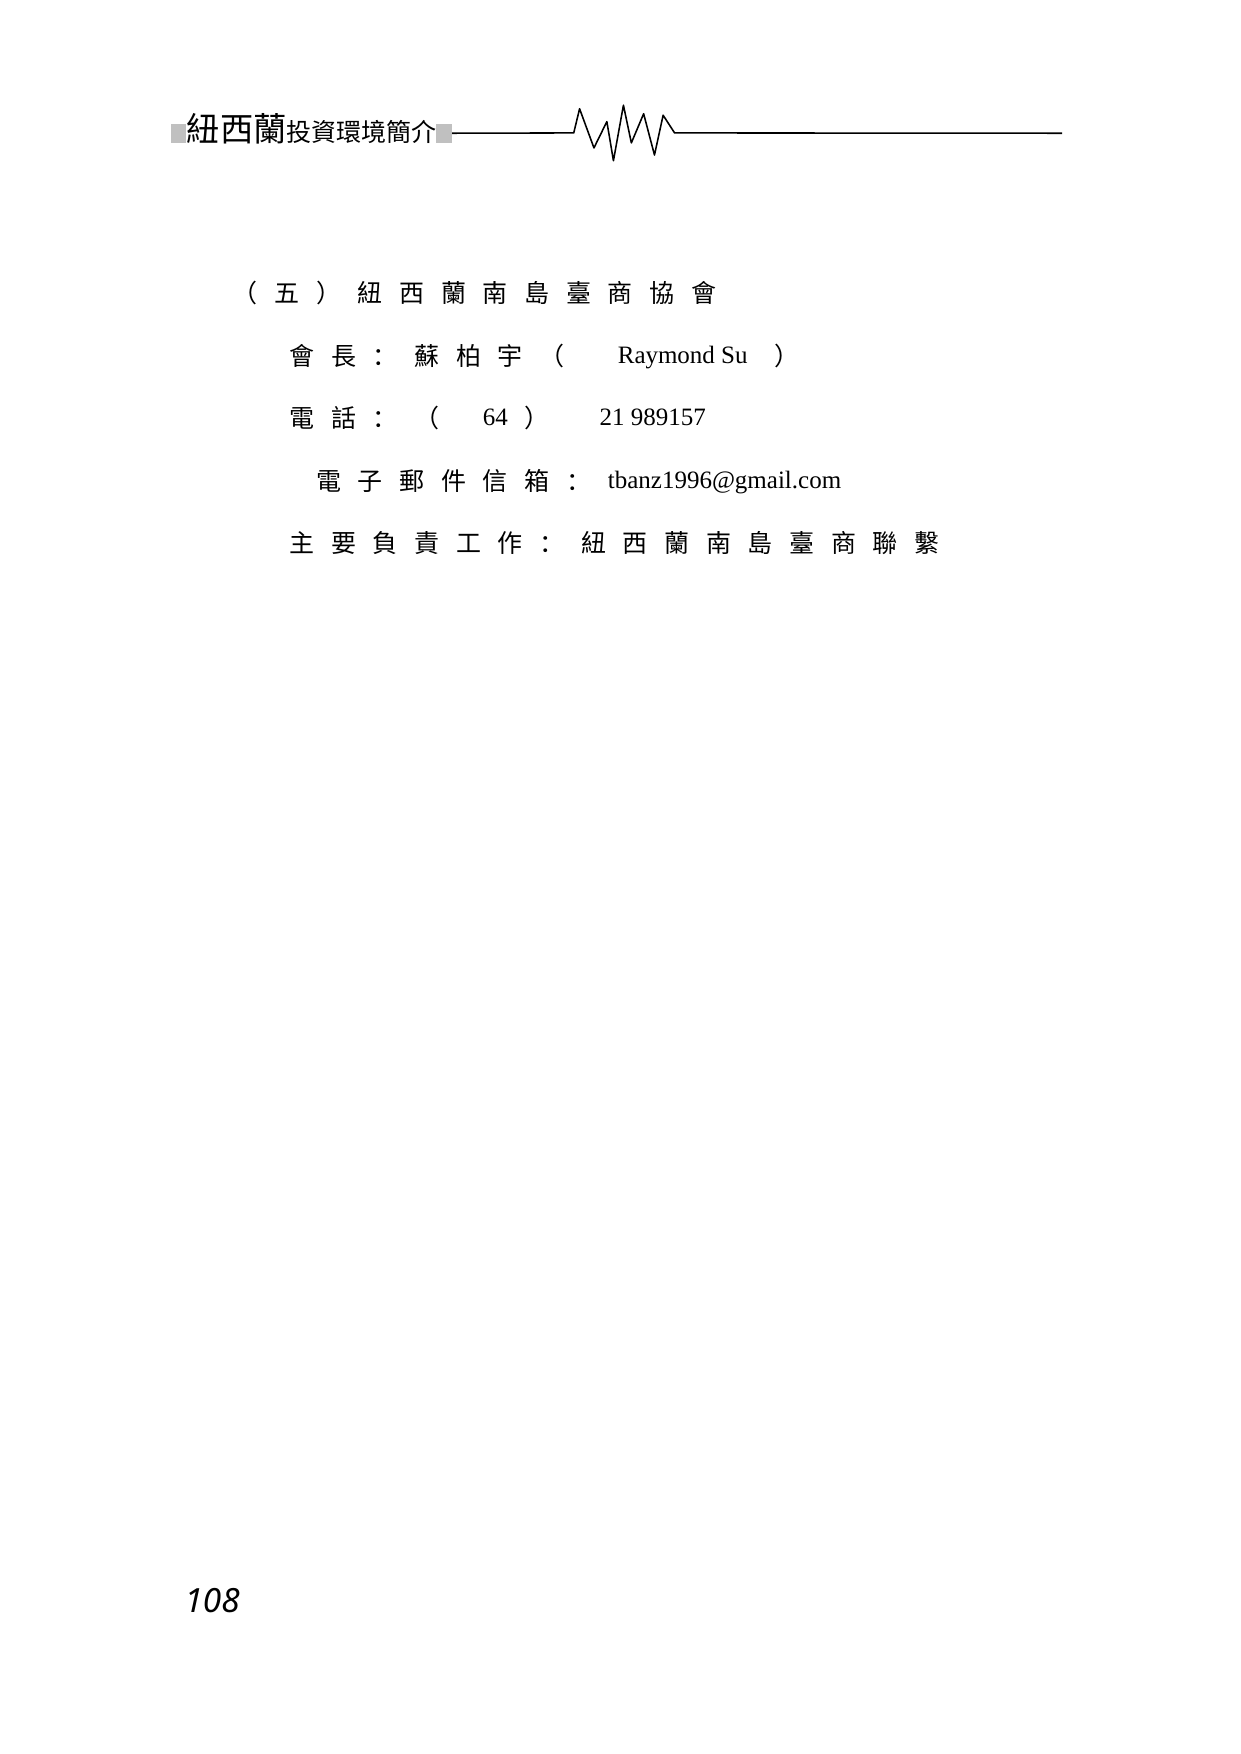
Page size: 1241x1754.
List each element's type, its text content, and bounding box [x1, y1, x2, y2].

text 會長：蘇柏宇（Raymond Su） [207, 313, 1058, 375]
text 電子郵件信箱：tbanz1996@gmail.com [281, 438, 1058, 500]
text （五）紐西蘭南島臺商協會 [207, 250, 1058, 313]
text 主要負責工作：紐西蘭南島臺商聯繫 [207, 500, 1058, 563]
text 電話：（64） 21 989157 [207, 375, 1058, 438]
